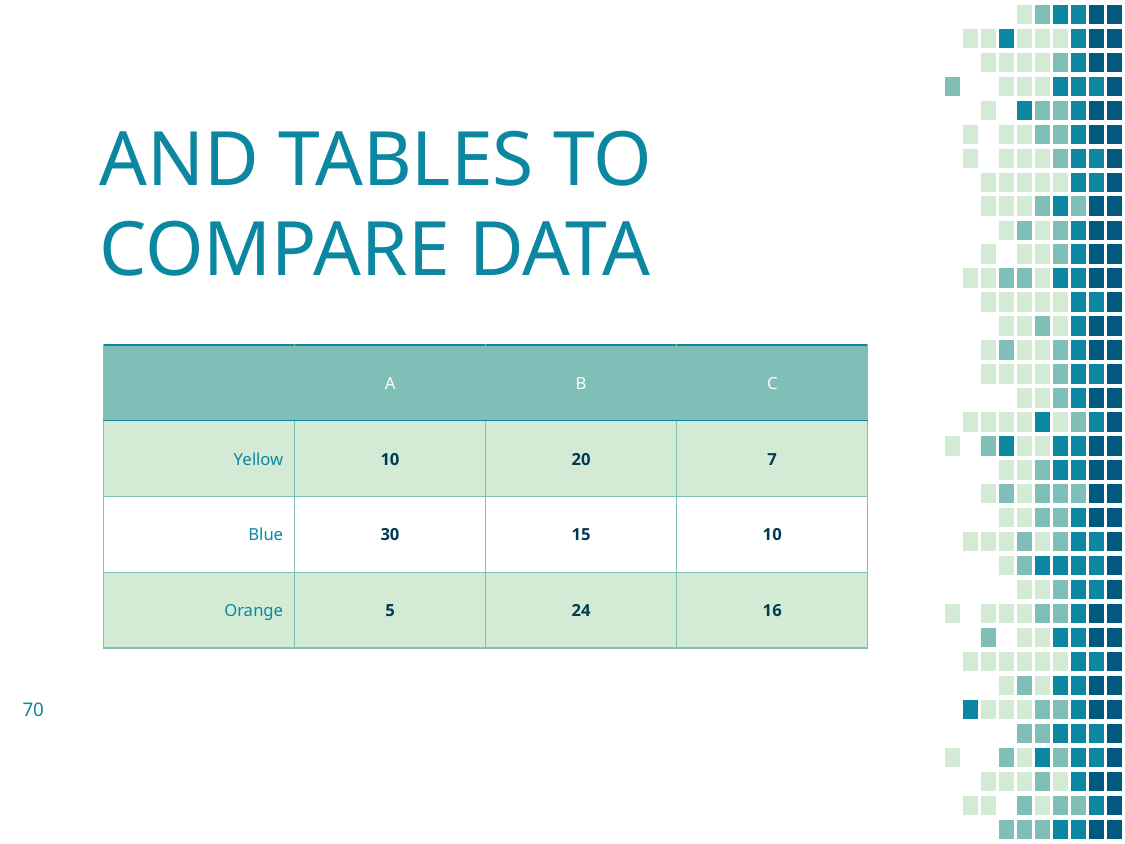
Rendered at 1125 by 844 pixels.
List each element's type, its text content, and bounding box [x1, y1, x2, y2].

table_header [104, 346, 294, 420]
table_cell 5 [295, 573, 485, 647]
table_cell Blue [104, 497, 294, 572]
table_cell 10 [677, 497, 867, 572]
table_cell 24 [486, 573, 676, 647]
table_header B [486, 346, 676, 420]
table_header A [295, 346, 485, 420]
slide_number [11, 686, 79, 735]
table_cell 15 [486, 497, 676, 572]
table_cell 16 [677, 573, 867, 647]
table_cell 30 [295, 497, 485, 572]
table_cell Yellow [104, 421, 294, 496]
title AND TABLES TO COMPARE DATA [88, 196, 921, 302]
table_cell 20 [486, 421, 676, 496]
table_header C [677, 346, 867, 420]
table_cell 7 [677, 421, 867, 496]
table_cell Orange [104, 573, 294, 647]
table_cell 10 [295, 421, 485, 496]
